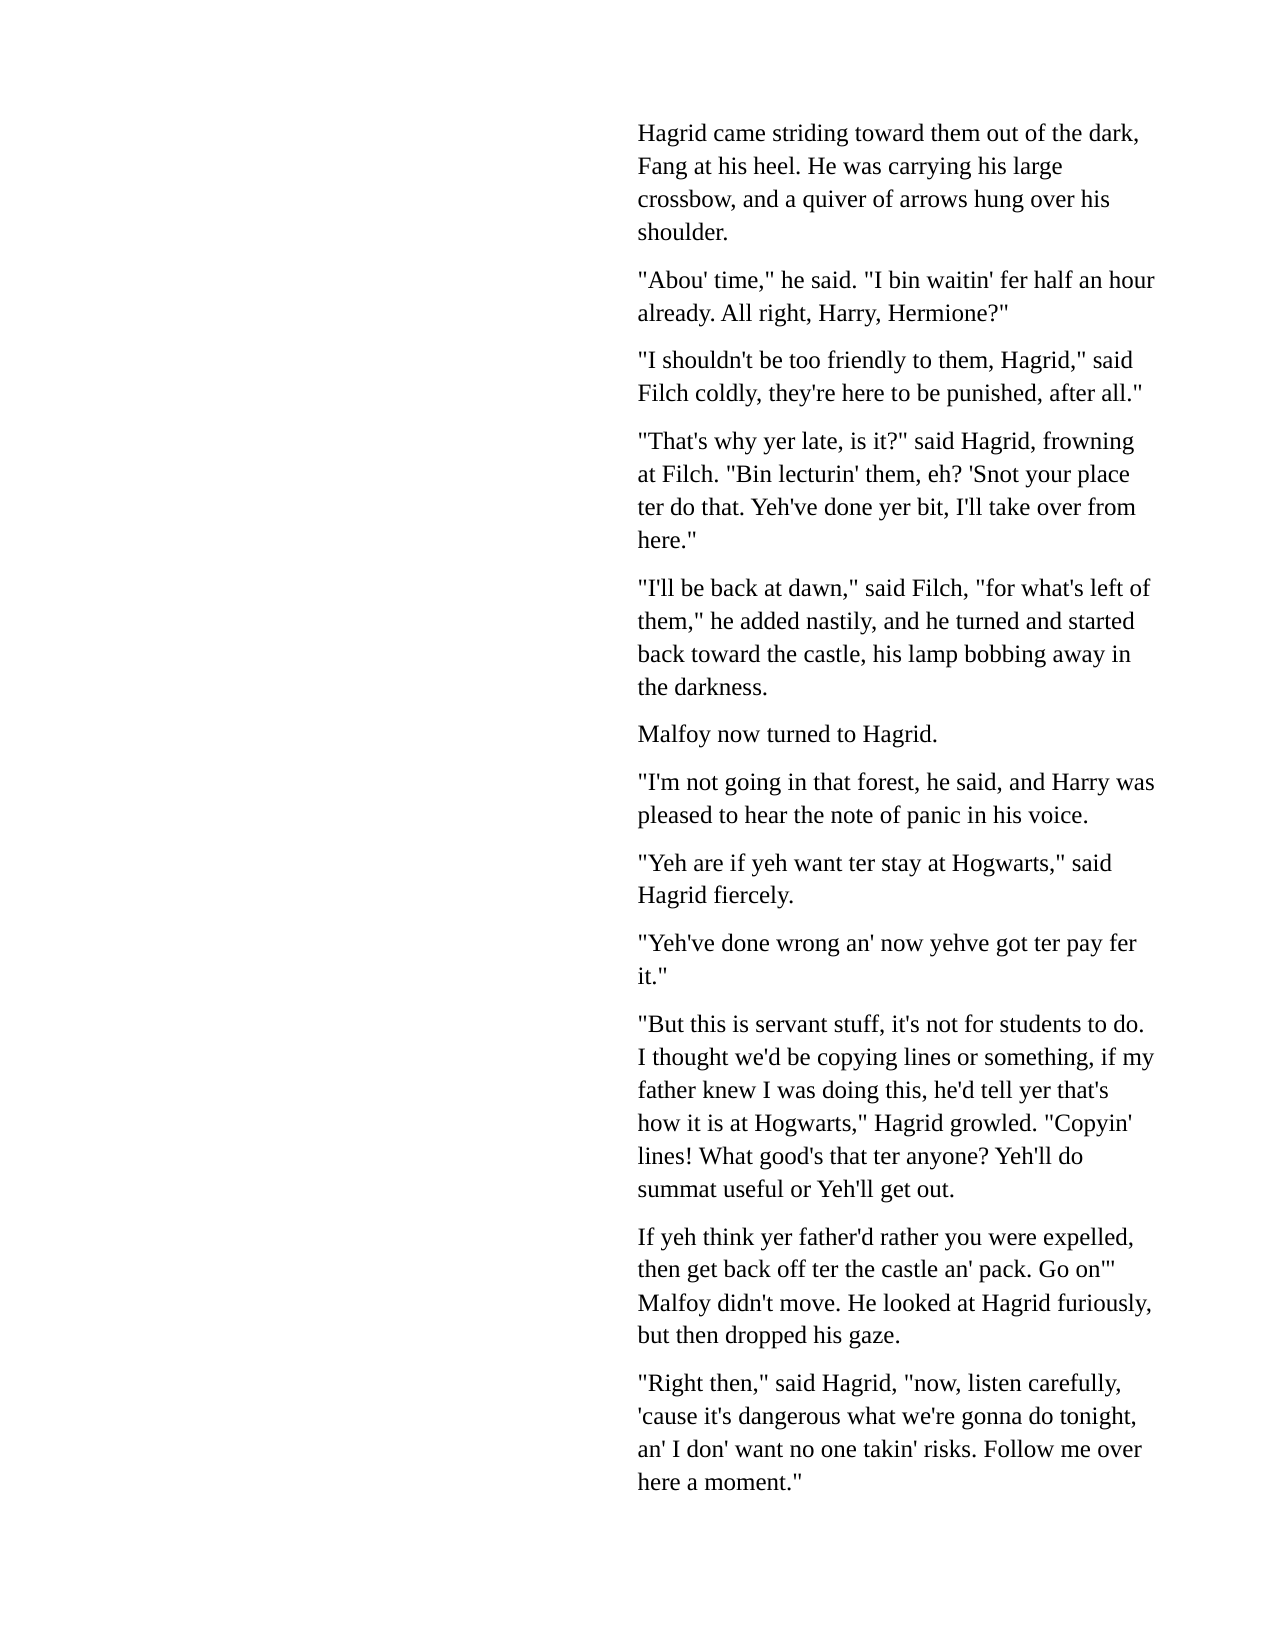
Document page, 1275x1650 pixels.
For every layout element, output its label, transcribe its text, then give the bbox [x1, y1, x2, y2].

table_cell [118, 265, 637, 345]
table_cell "I'll be back at dawn," said Filch, "for what's left of them," he added nastily, and he turned and started back toward the castle, his lamp bobbing away in the darkness. [638, 573, 1157, 719]
table_cell [118, 928, 637, 1009]
table_cell If yeh think yer father'd rather you were expelled, then get back off ter the castle an' pack. Go on"' Malfoy didn't move. He looked at Hagrid furiously, but then dropped his gaze. [638, 1222, 1157, 1368]
table_cell Malfoy now turned to Hagrid. [638, 719, 1157, 767]
table_cell [118, 848, 637, 928]
table_cell "Right then," said Hagrid, "now, listen carefully, 'cause it's dangerous what we're gonna do tonight, an' I don' want no one takin' risks. Follow me over here a moment." [638, 1368, 1157, 1515]
table_cell "That's why yer late, is it?" said Hagrid, frowning at Filch. "Bin lecturin' them, eh? 'Snot your place ter do that. Yeh've done yer bit, I'll take over from here." [638, 426, 1157, 573]
table_cell "I shouldn't be too friendly to them, Hagrid," said Filch coldly, they're here to be punished, after all." [638, 345, 1157, 426]
table_cell [118, 426, 637, 573]
table_cell [118, 345, 637, 426]
table_cell [118, 1368, 637, 1515]
table_cell "Yeh are if yeh want ter stay at Hogwarts," said Hagrid fiercely. [638, 848, 1157, 928]
table_cell [118, 573, 637, 719]
table_cell [118, 767, 637, 848]
table_cell "Abou' time," he said. "I bin waitin' fer half an hour already. All right, Harry, Hermione?" [638, 265, 1157, 345]
table_cell "Yeh've done wrong an' now yehve got ter pay fer it." [638, 928, 1157, 1009]
table_cell "But this is servant stuff, it's not for students to do. I thought we'd be copying lines or something, if my father knew I was doing this, he'd tell yer that's how it is at Hogwarts," Hagrid growled. "Copyin' lines! What good's that ter anyone? Yeh'll do summat useful or Yeh'll get out. [638, 1009, 1157, 1222]
table_cell [118, 118, 637, 265]
table_cell Hagrid came striding toward them out of the dark, Fang at his heel. He was carrying his large crossbow, and a quiver of arrows hung over his shoulder. [638, 118, 1157, 265]
table_cell [118, 719, 637, 767]
table_cell [118, 1222, 637, 1368]
table_cell [118, 1009, 637, 1222]
table_cell "I'm not going in that forest, he said, and Harry was pleased to hear the note of panic in his voice. [638, 767, 1157, 848]
